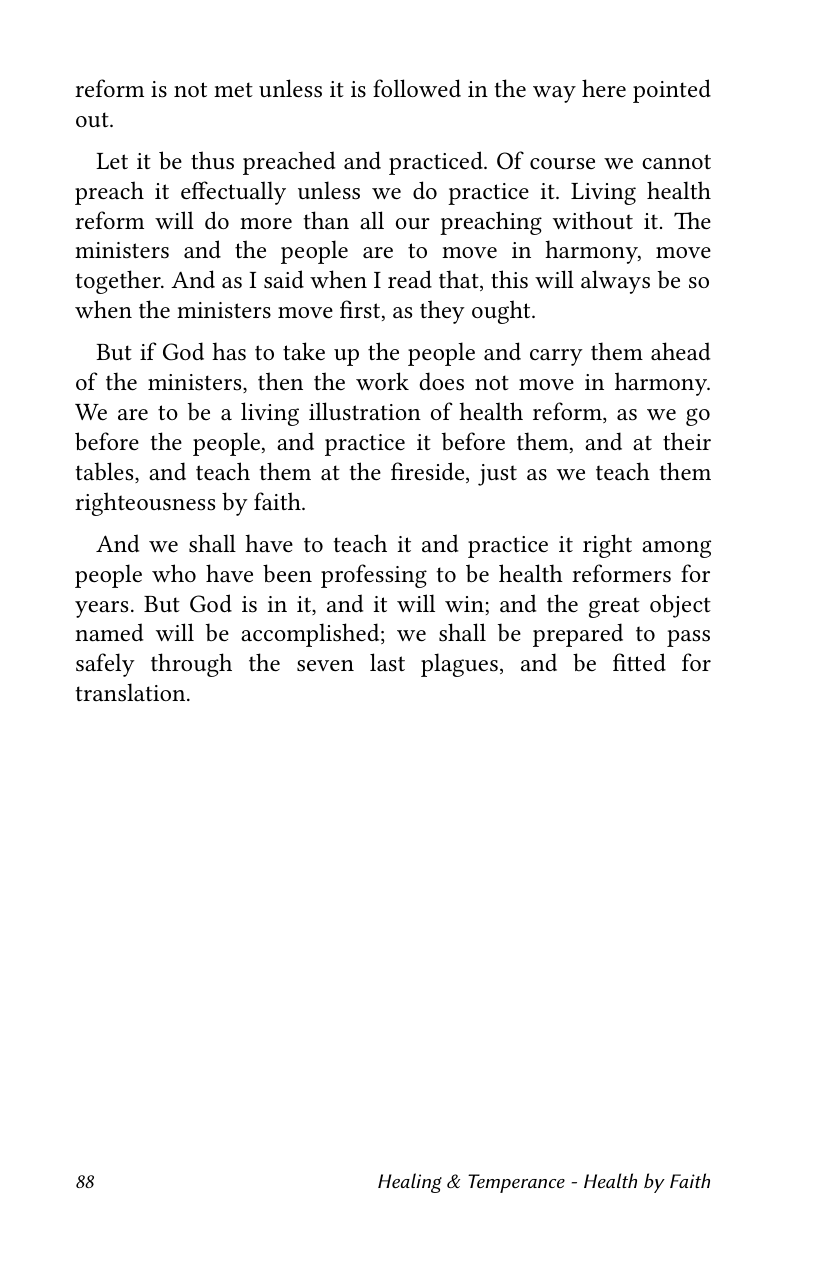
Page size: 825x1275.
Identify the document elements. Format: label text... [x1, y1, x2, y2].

text reform is not met unless it is followed in the way here pointed out. [75, 75, 712, 133]
text But if God has to take up the people and carry them ahead of the ministers, then the work does not move in harmony. We are to be a living illustration of health reform, as we go before the people, and practice it before them, and at their tables, and teach them at the fireside, just as we teach them righteousness by faith. [75, 338, 712, 516]
text Let it be thus preached and practiced. Of course we cannot preach it effectually unless we do practice it. Living health reform will do more than all our preaching without it. The ministers and the people are to move in harmony, move together. And as I said when I read that, this will always be so when the ministers move first, as they ought. [75, 147, 712, 325]
text And we shall have to teach it and practice it right among people who have been professing to be health reformers for years. But God is in it, and it will win; and the great object named will be accomplished; we shall be prepared to pass safely through the seven last plagues, and be fitted for translation. [75, 530, 712, 708]
